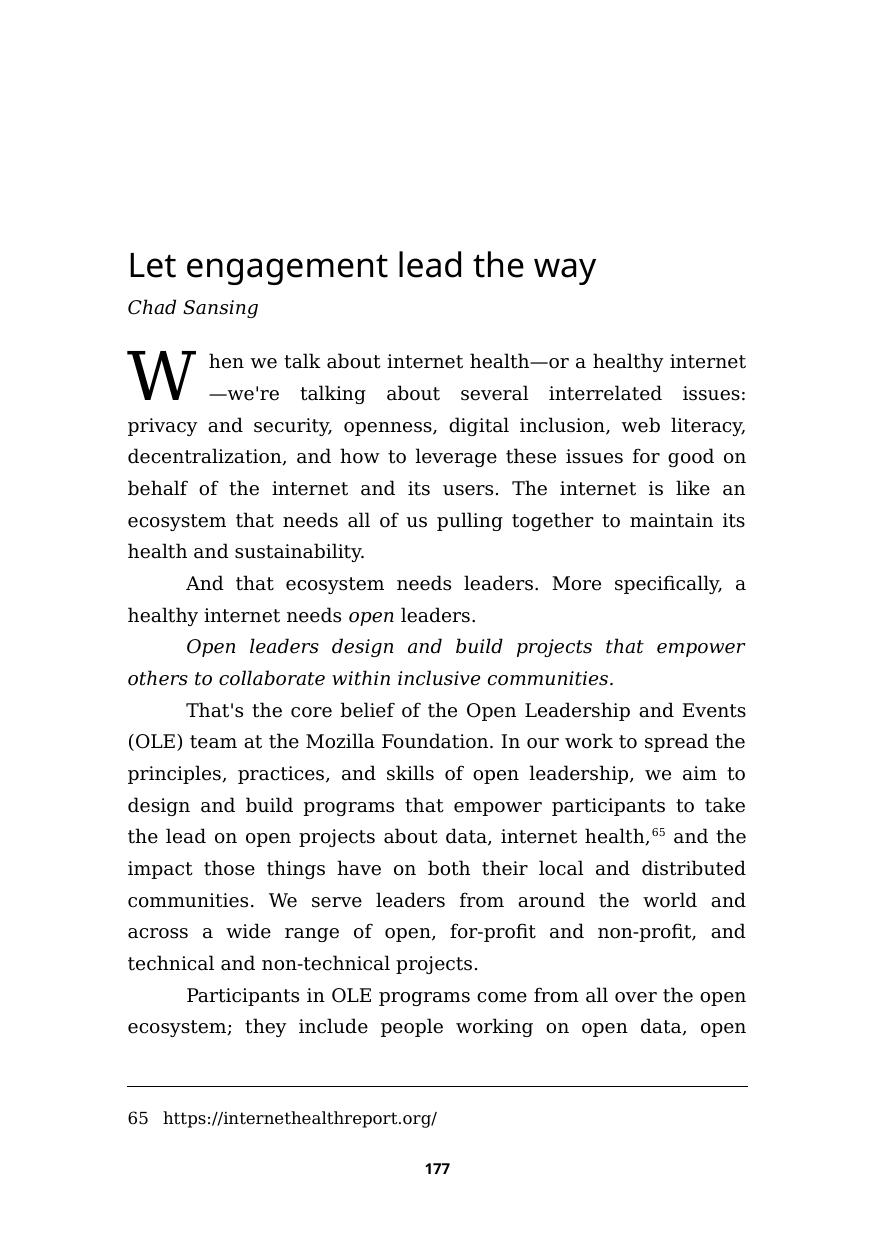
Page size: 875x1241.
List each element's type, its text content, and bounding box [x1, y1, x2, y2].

text https://internethealthreport.org/ [127, 1109, 747, 1128]
text Participants in OLE programs come from all over the open ecosystem; they include people working on open data, open [127, 985, 747, 1038]
text Chad Sansing [127, 297, 747, 319]
text Open leaders design and build projects that empower others to collaborate within inclusive communities. [127, 636, 747, 690]
subtitle Let engagement lead the way [127, 246, 747, 285]
text And that ecosystem needs leaders. More specifically, a healthy internet needs open leaders. [127, 573, 747, 627]
text That's the core belief of the Open Leadership and Events (OLE) team at the Mozilla Foundation. In our work to spread the principles, practices, and skills of open leadership, we aim to design and build programs that empower participants to take the lead on open projects about data, internet health, and the impact those things have on both their local and distributed communities. We serve leaders from around the world and across a wide range of open, for-profit and non-profit, and technical and non-technical projects. [127, 700, 747, 975]
text When we talk about internet health—or a healthy internet—we're talking about several interrelated issues: privacy and security, openness, digital inclusion, web literacy, decentralization, and how to leverage these issues for good on behalf of the internet and its users. The internet is like an ecosystem that needs all of us pulling together to maintain its health and sustainability. [127, 351, 747, 563]
